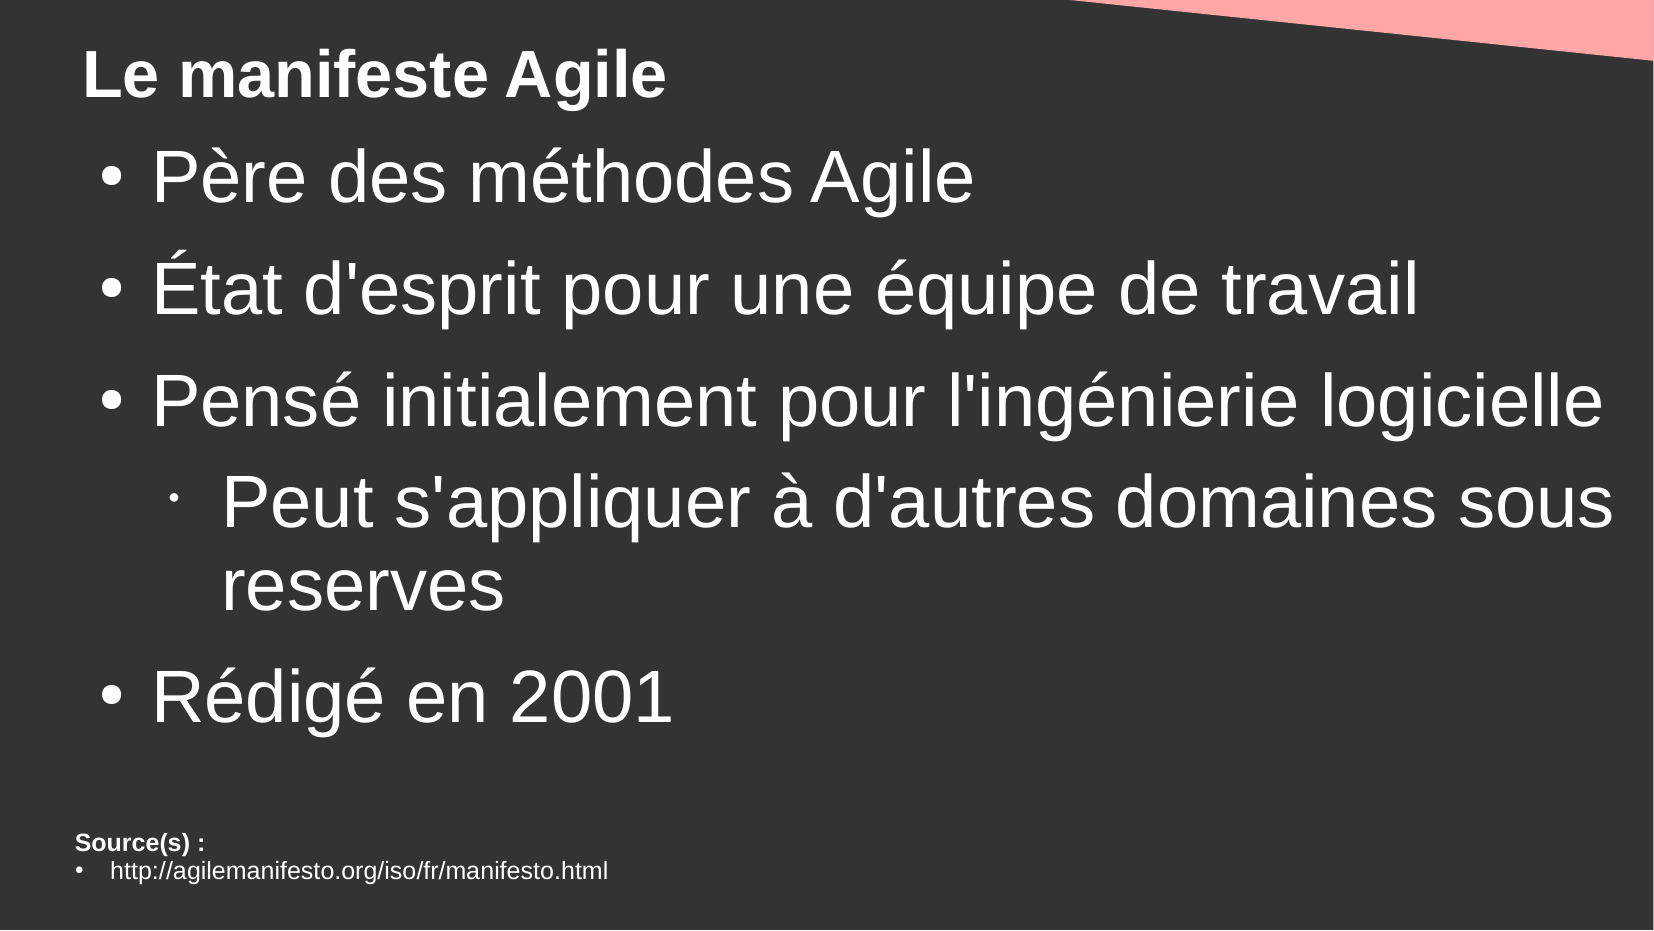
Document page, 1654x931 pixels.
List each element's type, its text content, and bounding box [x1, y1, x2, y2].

title Le manifeste Agile [82, 37, 1571, 122]
text_box Source(s) : http://agilemanifesto.org/iso/fr/manifesto.html [59, 821, 1546, 920]
text_box [1069, 0, 1654, 61]
list Père des méthodes Agile État d'esprit pour une équipe de travail Pensé initialement pour l'ingénierie logicielle Peut s'appliquer à d'autres domaines sous reserves Rédigé en 2001 [80, 135, 1620, 822]
